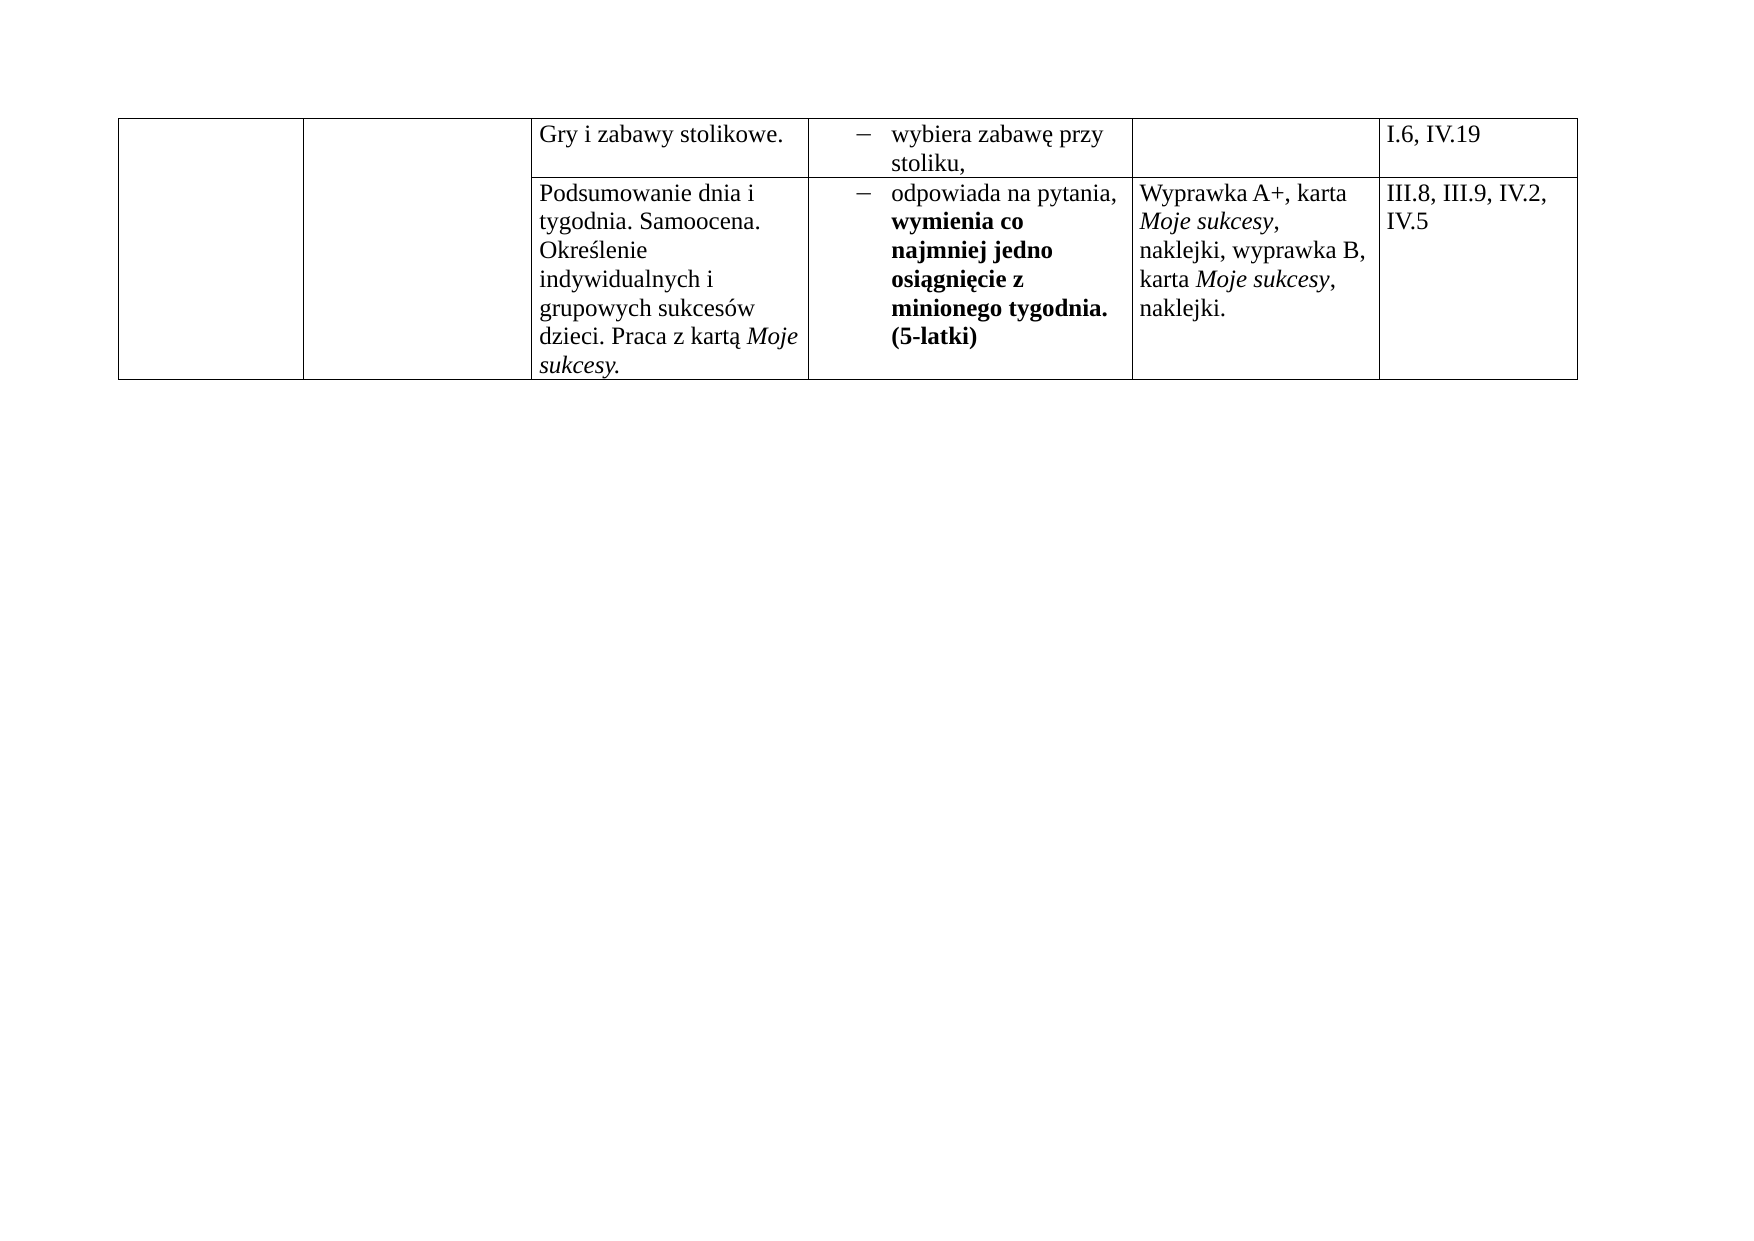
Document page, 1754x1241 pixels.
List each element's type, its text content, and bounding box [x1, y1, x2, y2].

table_cell [1133, 119, 1379, 177]
table_cell odpowiada na pytania, wymienia co najmniej jedno osiągnięcie z minionego tygodnia. (5-latki) [809, 178, 1132, 379]
table_cell I.6, IV.19 [1380, 119, 1577, 177]
table_cell III.8, III.9, IV.2, IV.5 [1380, 178, 1577, 379]
table_cell wybiera zabawę przy stoliku, [809, 119, 1132, 177]
table_cell Podsumowanie dnia i tygodnia. Samoocena. Określenie indywidualnych i grupowych sukcesów dzieci. Praca z kartą Moje sukcesy. [532, 178, 808, 379]
table_cell Wyprawka A+, karta Moje sukcesy, naklejki, wyprawka B, karta Moje sukcesy, naklejki. [1133, 178, 1379, 379]
table_cell Gry i zabawy stolikowe. [532, 119, 808, 177]
